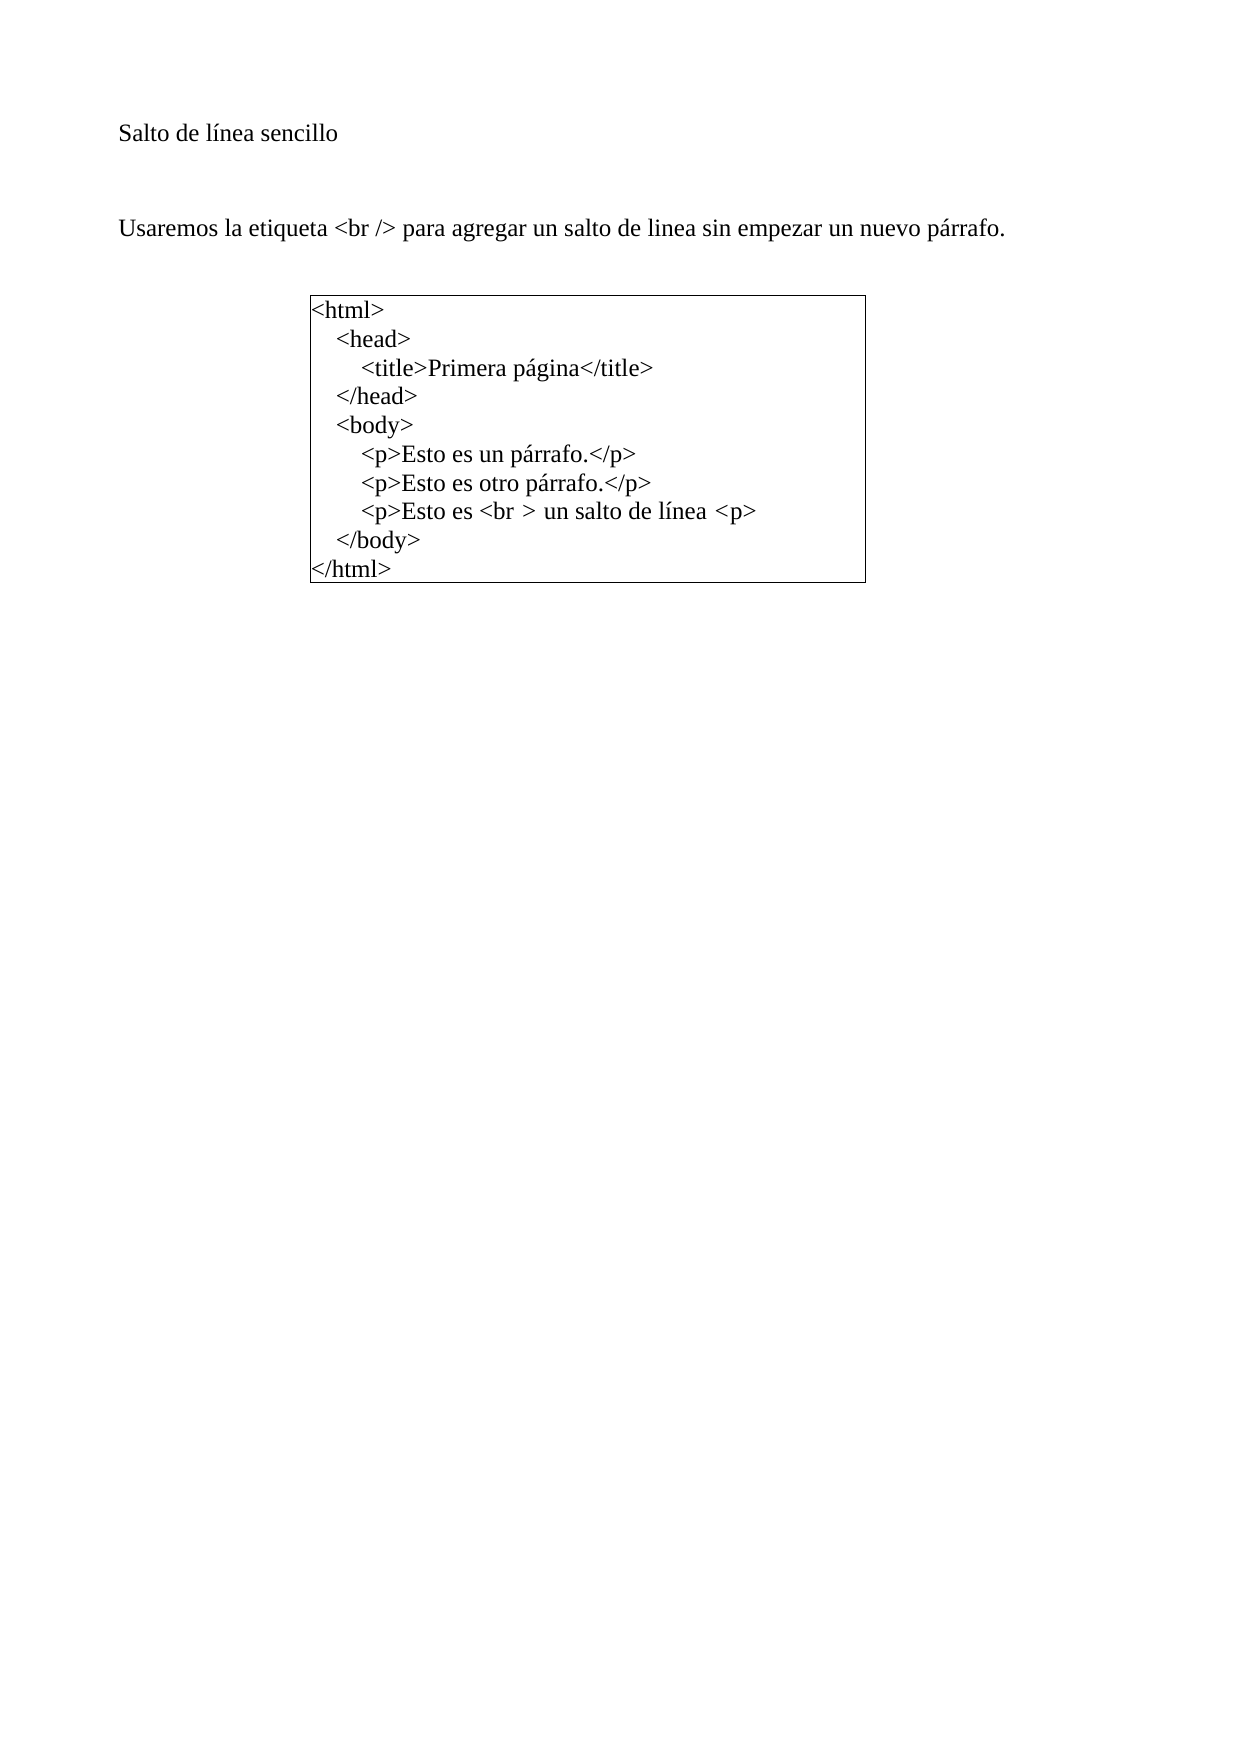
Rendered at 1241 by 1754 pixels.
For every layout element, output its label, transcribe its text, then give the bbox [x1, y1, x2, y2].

text Usaremos la etiqueta <br /> para agregar un salto de linea sin empezar un nuevo párrafo. [118, 213, 1122, 242]
text Salto de línea sencillo [118, 118, 1122, 147]
